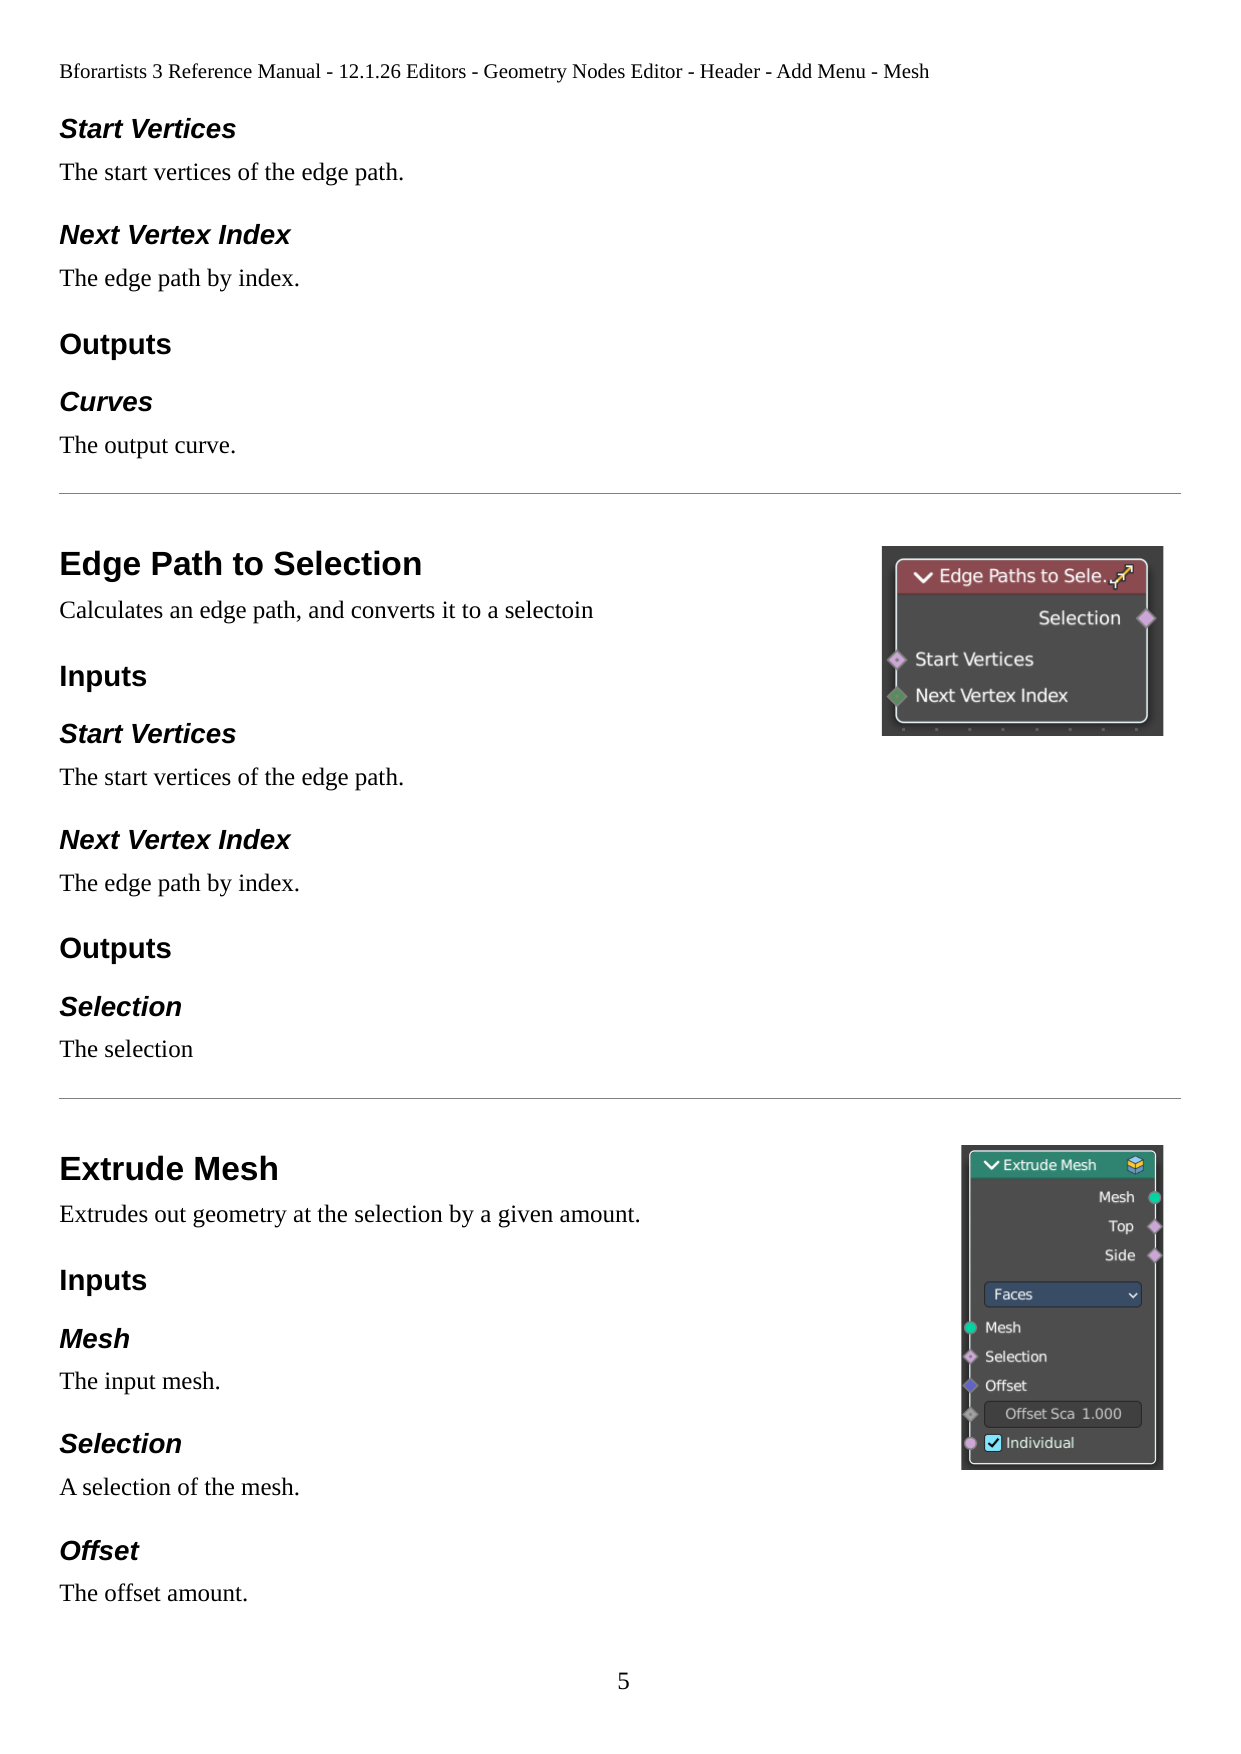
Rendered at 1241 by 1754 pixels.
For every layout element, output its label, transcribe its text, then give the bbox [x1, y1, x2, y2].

subtitle [1164, 1263, 1181, 1297]
text Calculates an edge path, and converts it to a selectoin [59, 595, 881, 624]
subtitle Inputs [59, 1263, 961, 1297]
text The selection [59, 1034, 1181, 1063]
subtitle Outputs [59, 327, 1181, 360]
subtitle Next Vertex Index [59, 218, 1181, 250]
subtitle Curves [59, 385, 1181, 417]
subtitle Offset [59, 1534, 1181, 1566]
text Extrudes out geometry at the selection by a given amount. [59, 1199, 961, 1228]
text The offset amount. [59, 1578, 1181, 1607]
picture [881, 546, 1164, 736]
subtitle Next Vertex Index [59, 823, 1181, 855]
subtitle Edge Path to Selection [59, 544, 1181, 582]
text The input mesh. [59, 1366, 961, 1395]
subtitle Extrude Mesh [59, 1148, 961, 1187]
subtitle Mesh [59, 1322, 961, 1354]
subtitle Selection [59, 1428, 961, 1460]
text The edge path by index. [59, 868, 1181, 896]
text [1164, 1366, 1181, 1395]
subtitle Selection [59, 990, 1181, 1022]
text The output curve. [59, 430, 1181, 458]
text The start vertices of the edge path. [59, 762, 1181, 790]
subtitle Outputs [59, 931, 1181, 965]
subtitle Inputs [59, 658, 881, 692]
text The edge path by index. [59, 263, 1181, 292]
subtitle [1164, 1322, 1181, 1354]
text The start vertices of the edge path. [59, 157, 1181, 186]
text A selection of the mesh. [59, 1472, 1181, 1501]
subtitle [1164, 1148, 1181, 1187]
subtitle Start Vertices [59, 717, 1181, 749]
subtitle Start Vertices [59, 113, 1181, 144]
subtitle [1164, 658, 1181, 692]
subtitle [1164, 1428, 1181, 1460]
picture [961, 1145, 1164, 1470]
